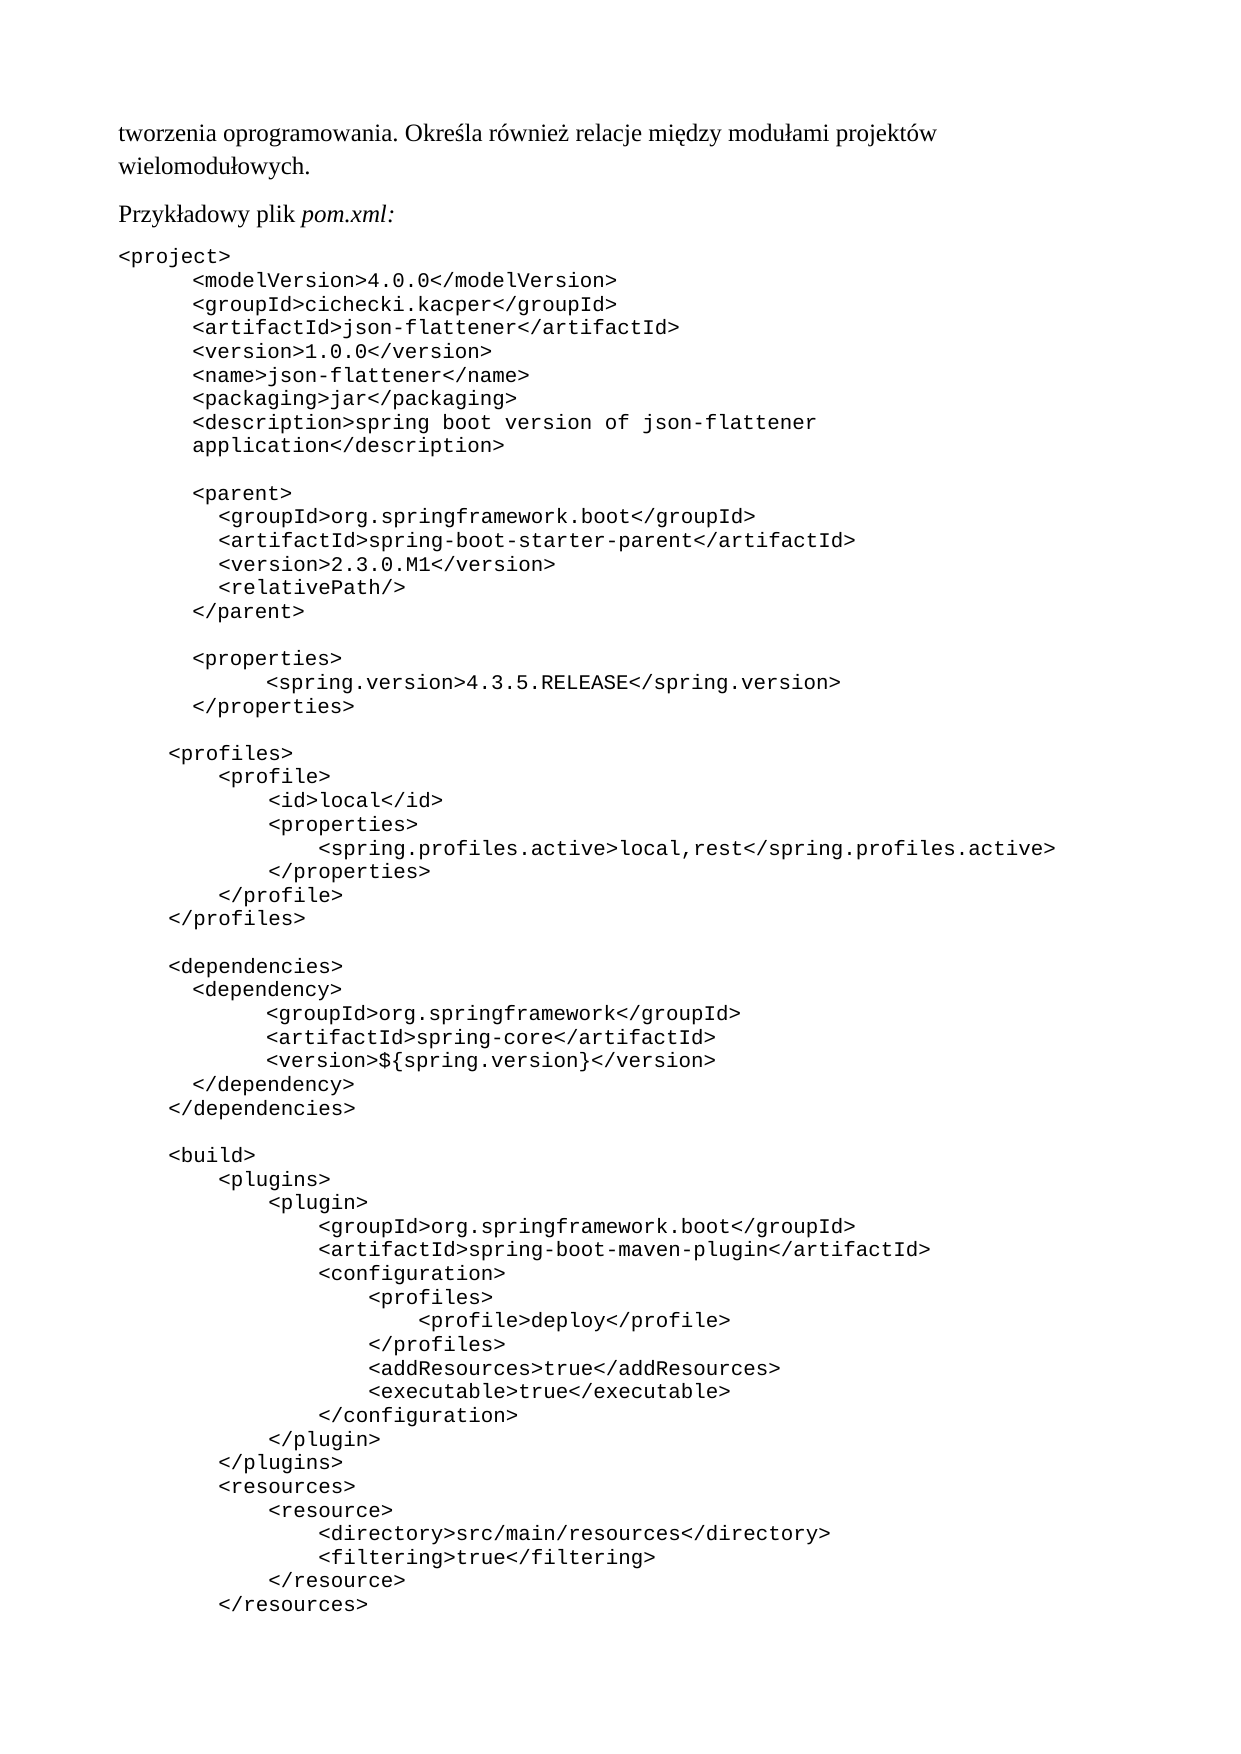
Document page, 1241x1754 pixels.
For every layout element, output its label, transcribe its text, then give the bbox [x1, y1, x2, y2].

text <artifactId>spring-boot-starter-parent</artifactId> [118, 530, 1122, 554]
text <version>${spring.version}</version> [266, 1050, 1122, 1074]
text <description>spring boot version of json-flattener application</description> [192, 412, 1122, 459]
text <groupId>cichecki.kacper</groupId> [192, 294, 1122, 317]
text <profile>deploy</profile> [118, 1310, 1122, 1334]
text </resource> [118, 1571, 1122, 1594]
text <plugin> [118, 1192, 1122, 1216]
text <properties> [118, 814, 1122, 837]
text <spring.version>4.3.5.RELEASE</spring.version> [266, 672, 1122, 696]
text <version>2.3.0.M1</version> [118, 554, 1122, 577]
text </configuration> [118, 1405, 1122, 1429]
text </profiles> [118, 908, 1122, 932]
text </properties> [192, 696, 1122, 719]
text <parent> [192, 483, 1122, 506]
text <profiles> [118, 743, 1122, 767]
text <groupId>org.springframework.boot</groupId> [118, 1216, 1122, 1239]
text <plugins> [118, 1168, 1122, 1192]
text <directory>src/main/resources</directory> [118, 1523, 1122, 1547]
text <groupId>org.springframework</groupId> [266, 1003, 1122, 1027]
text <spring.profiles.active>local,rest</spring.profiles.active> [118, 837, 1122, 861]
text <modelVersion>4.0.0</modelVersion> [192, 270, 1122, 294]
text <name>json-flattener</name> [192, 364, 1122, 388]
text </dependencies> [118, 1098, 1122, 1121]
text <dependency> [192, 979, 1122, 1003]
text <relativePath/> [118, 577, 1122, 601]
text <dependencies> [118, 956, 1122, 979]
text </profiles> [118, 1334, 1122, 1358]
text <artifactId>json-flattener</artifactId> [192, 317, 1122, 341]
text <artifactId>spring-boot-maven-plugin</artifactId> [118, 1239, 1122, 1263]
text <id>local</id> [118, 790, 1122, 814]
text </plugins> [118, 1452, 1122, 1476]
text </resources> [118, 1594, 1122, 1618]
text </properties> [118, 861, 1122, 885]
text </parent> [192, 601, 1122, 625]
text <version>1.0.0</version> [192, 341, 1122, 364]
text <resource> [118, 1499, 1122, 1523]
text <groupId>org.springframework.boot</groupId> [118, 506, 1122, 530]
text <executable>true</executable> [118, 1381, 1122, 1405]
text <properties> [192, 648, 1122, 672]
text <addResources>true</addResources> [118, 1358, 1122, 1381]
text <build> [118, 1145, 1122, 1168]
text <configuration> [118, 1263, 1122, 1287]
text <filtering>true</filtering> [118, 1547, 1122, 1571]
text </plugin> [118, 1429, 1122, 1452]
text <profile> [118, 767, 1122, 790]
text Przykładowy plik pom.xml: [118, 199, 1122, 227]
text </profile> [118, 885, 1122, 908]
text <artifactId>spring-core</artifactId> [266, 1027, 1122, 1050]
text tworzenia oprogramowania. Określa również relacje między modułami projektów wielomodułowych. [118, 118, 1122, 180]
text <resources> [118, 1476, 1122, 1499]
text <project> [118, 246, 1122, 270]
text </dependency> [192, 1074, 1122, 1098]
text <profiles> [118, 1287, 1122, 1310]
text <packaging>jar</packaging> [192, 388, 1122, 412]
